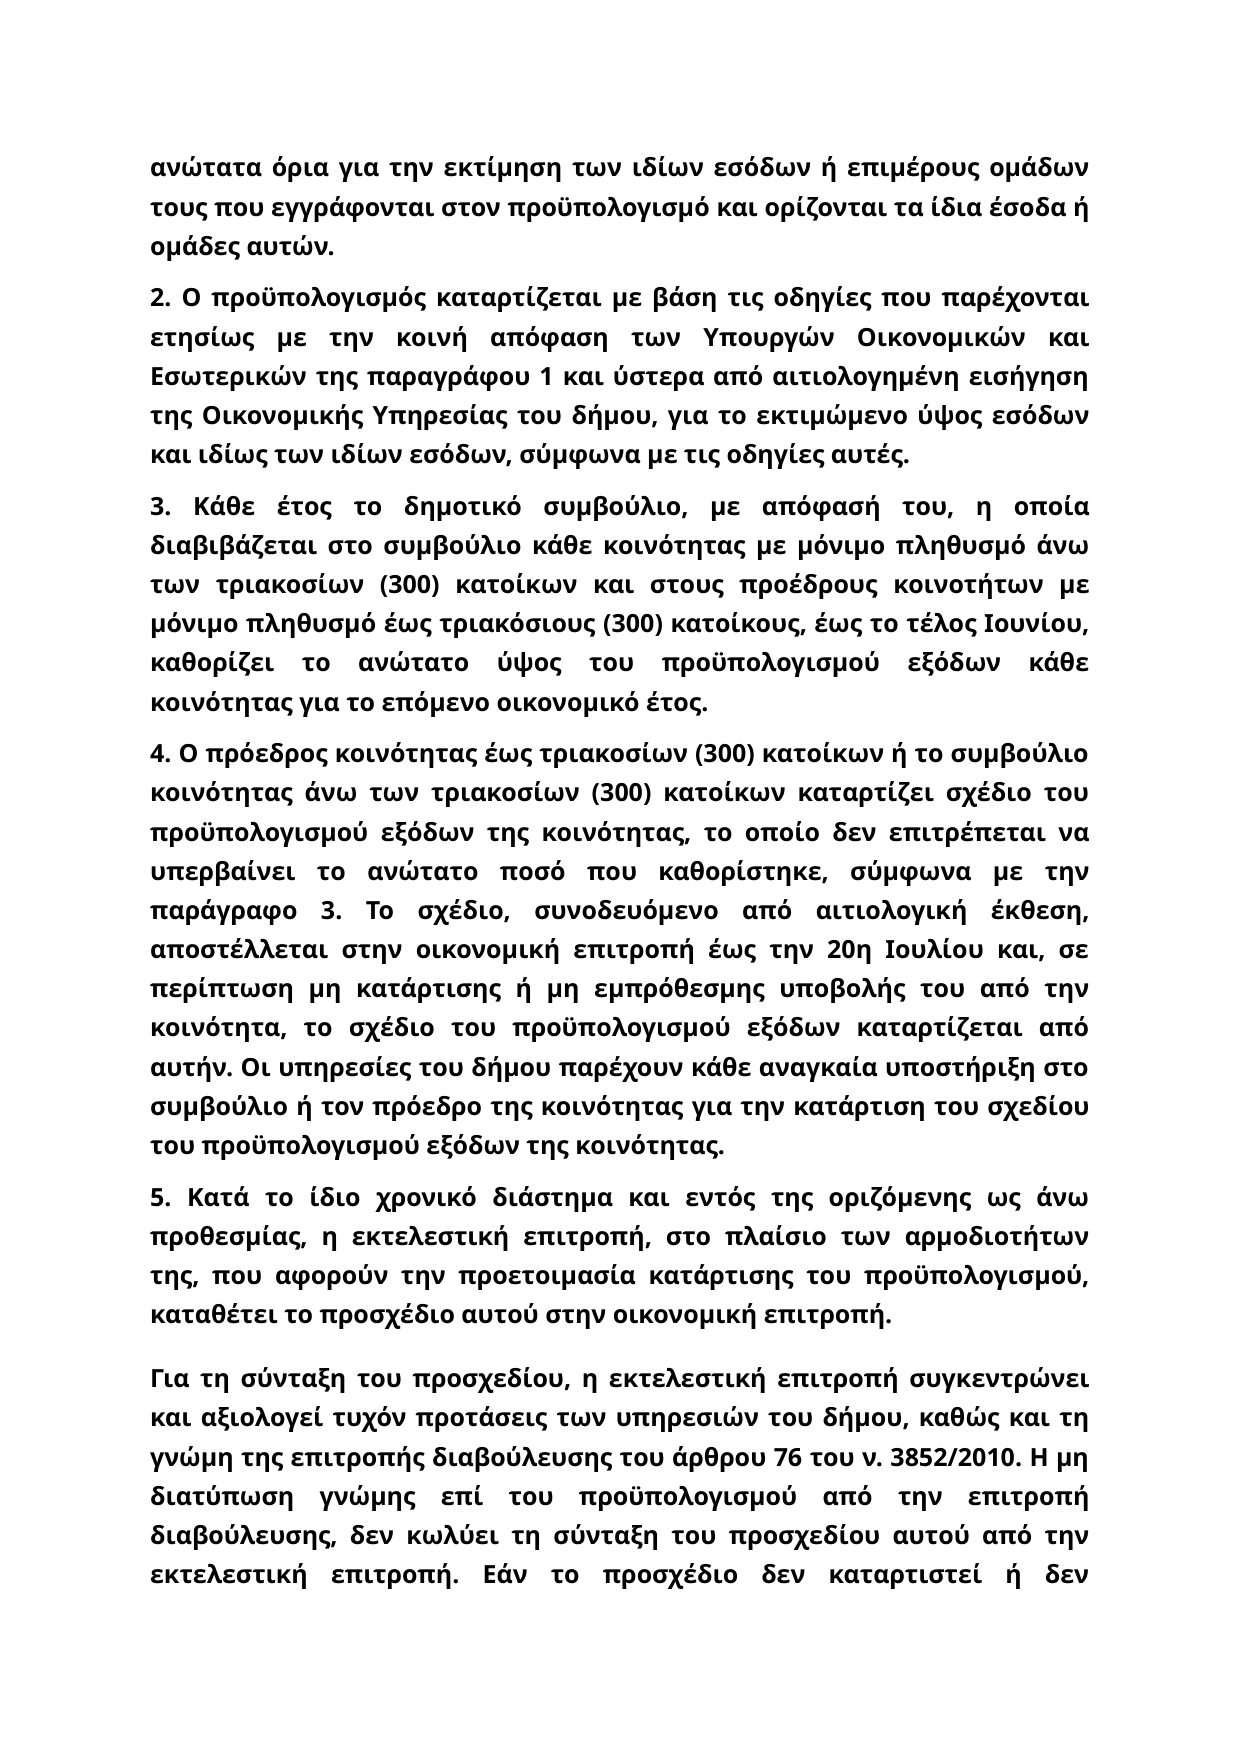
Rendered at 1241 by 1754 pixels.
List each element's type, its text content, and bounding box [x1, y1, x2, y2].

text 2. Ο προϋπολογισμός καταρτίζεται με βάση τις οδηγίες που παρέχονται ετησίως με την κοινή απόφαση των Υπουργών Οικονομικών και Εσωτερικών της παραγράφου 1 και ύστερα από αιτιολογημένη εισήγηση της Οικονομικής Υπηρεσίας του δήμου, για το εκτιμώμενο ύψος εσόδων και ιδίως των ιδίων εσόδων, σύμφωνα με τις οδηγίες αυτές. [150, 280, 1090, 471]
text 4. Ο πρόεδρος κοινότητας έως τριακοσίων (300) κατοίκων ή το συμβούλιο κοινότητας άνω των τριακοσίων (300) κατοίκων καταρτίζει σχέδιο του προϋπολογισμού εξόδων της κοινότητας, το οποίο δεν επιτρέπεται να υπερβαίνει το ανώτατο ποσό που καθορίστηκε, σύμφωνα με την παράγραφο 3. Το σχέδιο, συνοδευόμενο από αιτιολογική έκθεση, αποστέλλεται στην οικονομική επιτροπή έως την 20η Ιουλίου και, σε περίπτωση μη κατάρτισης ή μη εμπρόθεσμης υποβολής του από την κοινότητα, το σχέδιο του προϋπολογισμού εξόδων καταρτίζεται από αυτήν. Οι υπηρεσίες του δήμου παρέχουν κάθε αναγκαία υποστήριξη στο συμβούλιο ή τον πρόεδρο της κοινότητας για την κατάρτιση του σχεδίου του προϋπολογισμού εξόδων της κοινότητας. [150, 736, 1090, 1162]
text Για τη σύνταξη του προσχεδίου, η εκτελεστική επιτροπή συγκεντρώνει και αξιολογεί τυχόν προτάσεις των υπηρεσιών του δήμου, καθώς και τη γνώμη της επιτροπής διαβούλευσης του άρθρου 76 του ν. 3852/2010. Η μη διατύπωση γνώμης επί του προϋπολογισμού από την επιτροπή διαβούλευσης, δεν κωλύει τη σύνταξη του προσχεδίου αυτού από την εκτελεστική επιτροπή. Εάν το προσχέδιο δεν καταρτιστεί ή δεν [150, 1361, 1090, 1591]
text 5. Κατά το ίδιο χρονικό διάστημα και εντός της οριζόμενης ως άνω προθεσμίας, η εκτελεστική επιτροπή, στο πλαίσιο των αρμοδιοτήτων της, που αφορούν την προετοιμασία κατάρτισης του προϋπολογισμού, καταθέτει το προσχέδιο αυτού στην οικονομική επιτροπή. [150, 1179, 1090, 1331]
text 3. Κάθε έτος το δημοτικό συμβούλιο, με απόφασή του, η οποία διαβιβάζεται στο συμβούλιο κάθε κοινότητας με μόνιμο πληθυσμό άνω των τριακοσίων (300) κατοίκων και στους προέδρους κοινοτήτων με μόνιμο πληθυσμό έως τριακόσιους (300) κατοίκους, έως το τέλος Ιουνίου, καθορίζει το ανώτατο ύψος του προϋπολογισμού εξόδων κάθε κοινότητας για το επόμενο οικονομικό έτος. [150, 488, 1090, 718]
text ανώτατα όρια για την εκτίμηση των ιδίων εσόδων ή επιμέρους ομάδων τους που εγγράφονται στον προϋπολογισμό και ορίζονται τα ίδια έσοδα ή ομάδες αυτών. [150, 150, 1090, 262]
